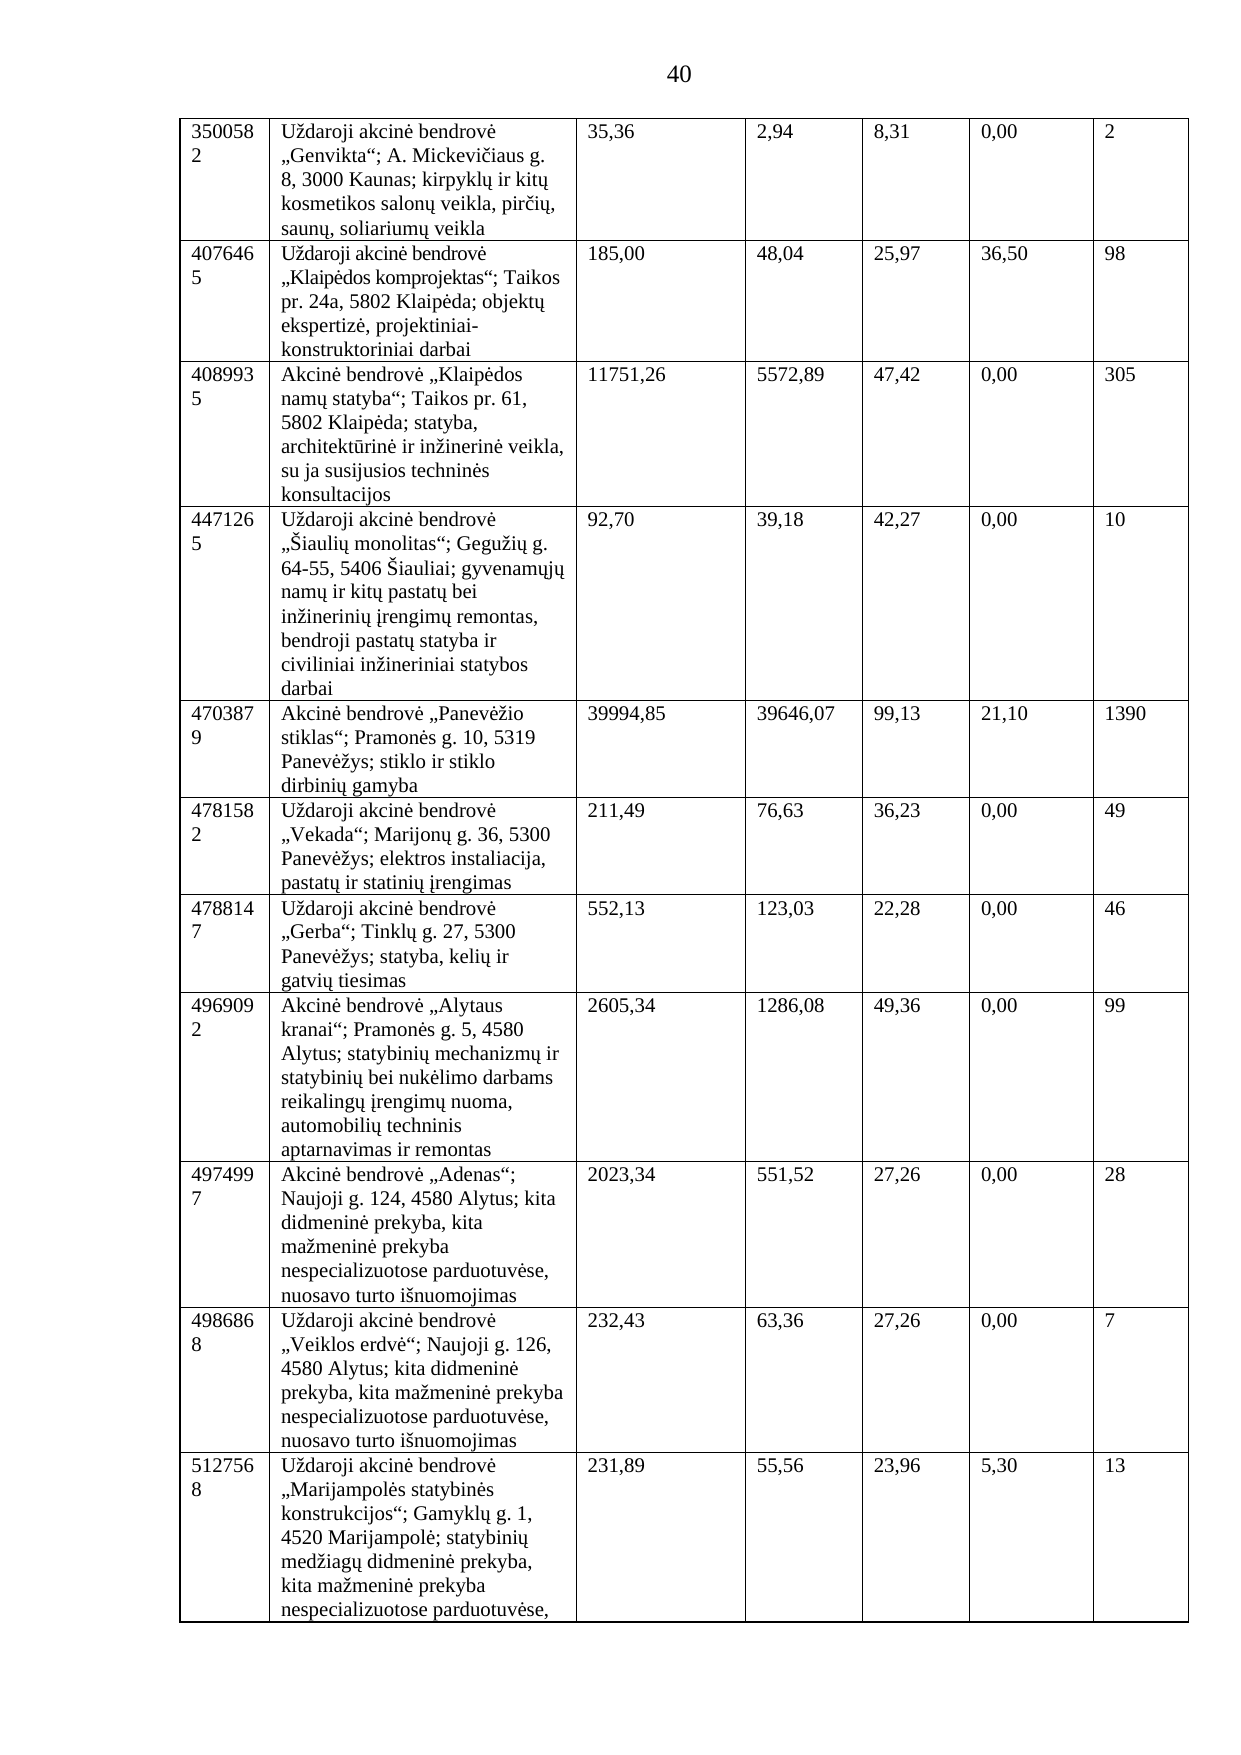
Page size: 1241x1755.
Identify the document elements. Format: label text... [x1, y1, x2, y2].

table_cell 185,00 [577, 241, 745, 361]
table_cell 47,42 [863, 362, 969, 506]
table_cell 5572,89 [746, 362, 862, 506]
table_cell [1189, 1307, 1198, 1452]
table_cell 92,70 [577, 507, 745, 700]
table_cell 4703879 [181, 701, 269, 797]
table_cell 99 [1094, 993, 1188, 1161]
table_cell 11751,26 [577, 362, 745, 506]
table_cell 23,96 [863, 1453, 969, 1621]
table_cell [1189, 118, 1198, 239]
table_cell [1189, 797, 1198, 894]
table_cell 2605,34 [577, 993, 745, 1161]
table_cell Uždaroji akcinė bendrovė „Genvikta“; A. Mickevičiaus g. 8, 3000 Kaunas; kirpyklų ir kitų kosmetikos salonų veikla, pirčių, saunų, soliariumų veikla [270, 119, 576, 239]
table_cell 63,36 [746, 1308, 862, 1452]
table_cell Uždaroji akcinė bendrovė „Klaipėdos komprojektas“; Taikos pr. 24a, 5802 Klaipėda; objektų ekspertizė, projektiniai-konstruktoriniai darbai [270, 241, 576, 361]
table_cell Uždaroji akcinė bendrovė „Vekada“; Marijonų g. 36, 5300 Panevėžys; elektros instaliacija, pastatų ir statinių įrengimas [270, 798, 576, 894]
table_cell [1189, 1452, 1198, 1621]
table_cell 49,36 [863, 993, 969, 1161]
table_cell 0,00 [970, 1162, 1093, 1307]
table_cell 552,13 [577, 895, 745, 992]
table_cell 551,52 [746, 1162, 862, 1307]
table_cell [1189, 894, 1198, 992]
table_cell 35,36 [577, 119, 745, 239]
table_cell [1189, 700, 1198, 797]
table_cell 5127568 [181, 1453, 269, 1621]
table_cell 4969092 [181, 993, 269, 1161]
table_cell 39646,07 [746, 701, 862, 797]
table_cell 39,18 [746, 507, 862, 700]
table_cell 3500582 [181, 119, 269, 239]
table_cell Akcinė bendrovė „Adenas“; Naujoji g. 124, 4580 Alytus; kita didmeninė prekyba, kita mažmeninė prekyba nespecializuotose parduotuvėse, nuosavo turto išnuomojimas [270, 1162, 576, 1307]
table_cell 27,26 [863, 1162, 969, 1307]
table_cell 36,50 [970, 241, 1093, 361]
table_cell 123,03 [746, 895, 862, 992]
table_cell 7 [1094, 1308, 1188, 1452]
table_cell Uždaroji akcinė bendrovė „Gerba“; Tinklų g. 27, 5300 Panevėžys; statyba, kelių ir gatvių tiesimas [270, 895, 576, 992]
table_cell 0,00 [970, 1308, 1093, 1452]
table_cell 42,27 [863, 507, 969, 700]
table_cell 48,04 [746, 241, 862, 361]
table_cell [1189, 992, 1198, 1161]
table_cell 5,30 [970, 1453, 1093, 1621]
table_cell 4471265 [181, 507, 269, 700]
table_cell 305 [1094, 362, 1188, 506]
table_cell 76,63 [746, 798, 862, 894]
table_cell Uždaroji akcinė bendrovė „Marijampolės statybinės konstrukcijos“; Gamyklų g. 1, 4520 Marijampolė; statybinių medžiagų didmeninė prekyba, kita mažmeninė prekyba nespecializuotose parduotuvėse, [270, 1453, 576, 1621]
table_cell 28 [1094, 1162, 1188, 1307]
table_cell 2023,34 [577, 1162, 745, 1307]
table_cell Uždaroji akcinė bendrovė „Veiklos erdvė“; Naujoji g. 126, 4580 Alytus; kita didmeninė prekyba, kita mažmeninė prekyba nespecializuotose parduotuvėse, nuosavo turto išnuomojimas [270, 1308, 576, 1452]
table_cell 36,23 [863, 798, 969, 894]
table_cell 10 [1094, 507, 1188, 700]
table_cell 0,00 [970, 993, 1093, 1161]
table_cell 2,94 [746, 119, 862, 239]
table_cell 211,49 [577, 798, 745, 894]
table_cell 0,00 [970, 362, 1093, 506]
table_cell 46 [1094, 895, 1188, 992]
table_cell 1390 [1094, 701, 1188, 797]
table_cell 0,00 [970, 798, 1093, 894]
table_cell 4974997 [181, 1162, 269, 1307]
table_cell 25,97 [863, 241, 969, 361]
table_cell 4986868 [181, 1308, 269, 1452]
table_cell [1189, 361, 1198, 506]
table_cell Uždaroji akcinė bendrovė „Šiaulių monolitas“; Gegužių g. 64-55, 5406 Šiauliai; gyvenamųjų namų ir kitų pastatų bei inžinerinių įrengimų remontas, bendroji pastatų statyba ir civiliniai inžineriniai statybos darbai [270, 507, 576, 700]
table_cell 231,89 [577, 1453, 745, 1621]
table_cell [1189, 506, 1198, 700]
table_cell 232,43 [577, 1308, 745, 1452]
table_cell 99,13 [863, 701, 969, 797]
table_cell 0,00 [970, 895, 1093, 992]
table_cell 27,26 [863, 1308, 969, 1452]
table_cell 8,31 [863, 119, 969, 239]
table_cell 2 [1094, 119, 1188, 239]
table_cell 13 [1094, 1453, 1188, 1621]
table_cell 1286,08 [746, 993, 862, 1161]
table_cell 39994,85 [577, 701, 745, 797]
table_cell 0,00 [970, 119, 1093, 239]
table_cell 55,56 [746, 1453, 862, 1621]
table_cell [1189, 1161, 1198, 1307]
table_cell 22,28 [863, 895, 969, 992]
table_cell Akcinė bendrovė „Klaipėdos namų statyba“; Taikos pr. 61, 5802 Klaipėda; statyba, architektūrinė ir inžinerinė veikla, su ja susijusios techninės konsultacijos [270, 362, 576, 506]
table_cell Akcinė bendrovė „Alytaus kranai“; Pramonės g. 5, 4580 Alytus; statybinių mechanizmų ir statybinių bei nukėlimo darbams reikalingų įrengimų nuoma, automobilių techninis aptarnavimas ir remontas [270, 993, 576, 1161]
table_cell 98 [1094, 241, 1188, 361]
table_cell Akcinė bendrovė „Panevėžio stiklas“; Pramonės g. 10, 5319 Panevėžys; stiklo ir stiklo dirbinių gamyba [270, 701, 576, 797]
table_cell [1189, 240, 1198, 361]
table_cell 4076465 [181, 241, 269, 361]
table_cell 49 [1094, 798, 1188, 894]
table_cell 4781582 [181, 798, 269, 894]
table_cell 4089935 [181, 362, 269, 506]
table_cell 21,10 [970, 701, 1093, 797]
table_cell 4788147 [181, 895, 269, 992]
table_cell 0,00 [970, 507, 1093, 700]
